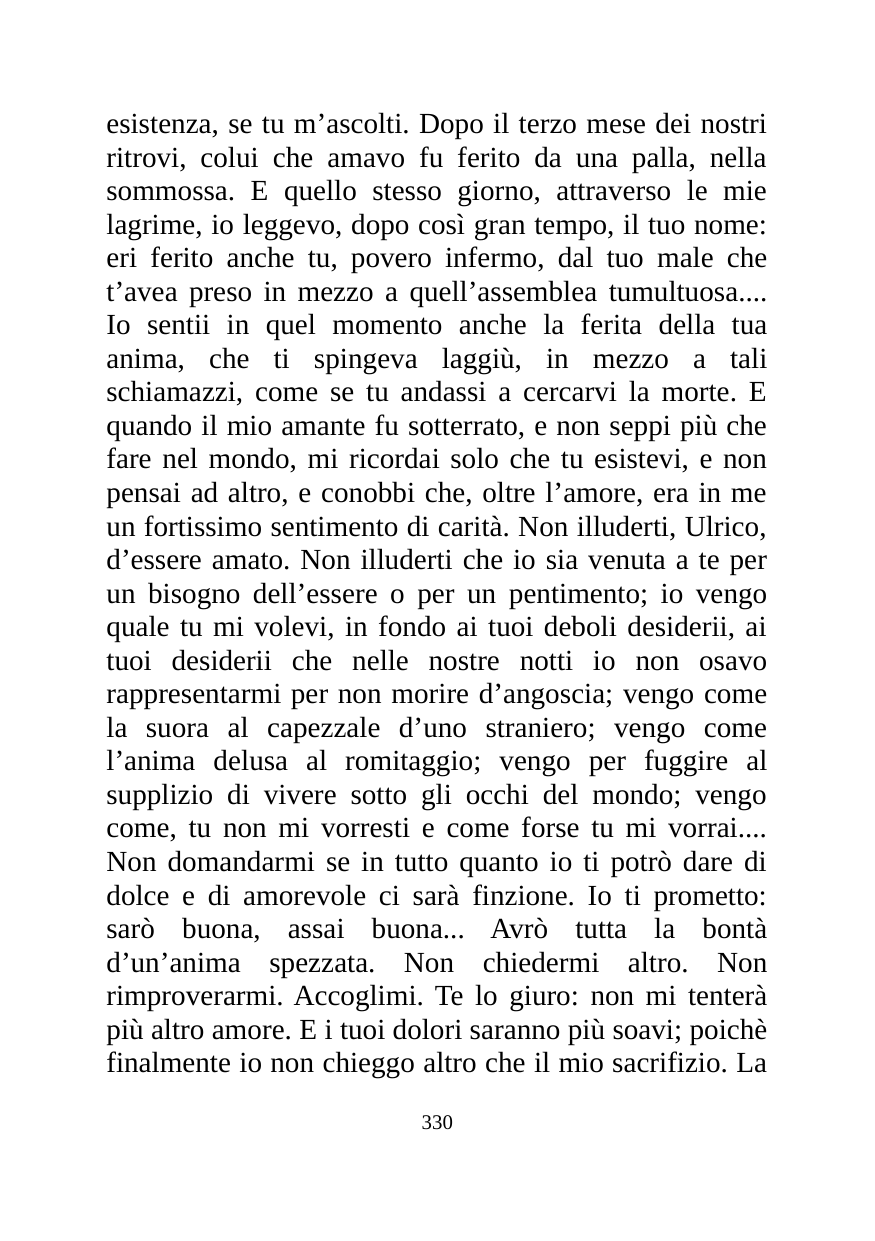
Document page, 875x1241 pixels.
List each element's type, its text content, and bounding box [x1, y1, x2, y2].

text esistenza, se tu m’ascolti. Dopo il terzo mese dei nostri ritrovi, colui che amavo fu ferito da una palla, nella sommossa. E quello stesso giorno, attraverso le mie lagrime, io leggevo, dopo così gran tempo, il tuo nome: eri ferito anche tu, povero infermo, dal tuo male che t’avea preso in mezzo a quell’assemblea tumultuosa.... Io sentii in quel momento anche la ferita della tua anima, che ti spingeva laggiù, in mezzo a tali schiamazzi, come se tu andassi a cercarvi la morte. E quando il mio amante fu sotterrato, e non seppi più che fare nel mondo, mi ricordai solo che tu esistevi, e non pensai ad altro, e conobbi che, oltre l’amore, era in me un fortissimo sentimento di carità. Non illuderti, Ulrico, d’essere amato. Non illuderti che io sia venuta a te per un bisogno dell’essere o per un pentimento; io vengo quale tu mi volevi, in fondo ai tuoi deboli desiderii, ai tuoi desiderii che nelle nostre notti io non osavo rappresentarmi per non morire d’angoscia; vengo come la suora al capezzale d’uno straniero; vengo come l’anima delusa al romitaggio; vengo per fuggire al supplizio di vivere sotto gli occhi del mondo; vengo come, tu non mi vorresti e come forse tu mi vorrai.... Non domandarmi se in tutto quanto io ti potrò dare di dolce e di amorevole ci sarà finzione. Io ti prometto: sarò buona, assai buona... Avrò tutta la bontà d’un’anima spezzata. Non chiedermi altro. Non rimproverarmi. Accoglimi. Te lo giuro: non mi tenterà più altro amore. E i tuoi dolori saranno più soavi; poichè finalmente io non chieggo altro che il mio sacrifizio. La [106, 106, 768, 1079]
